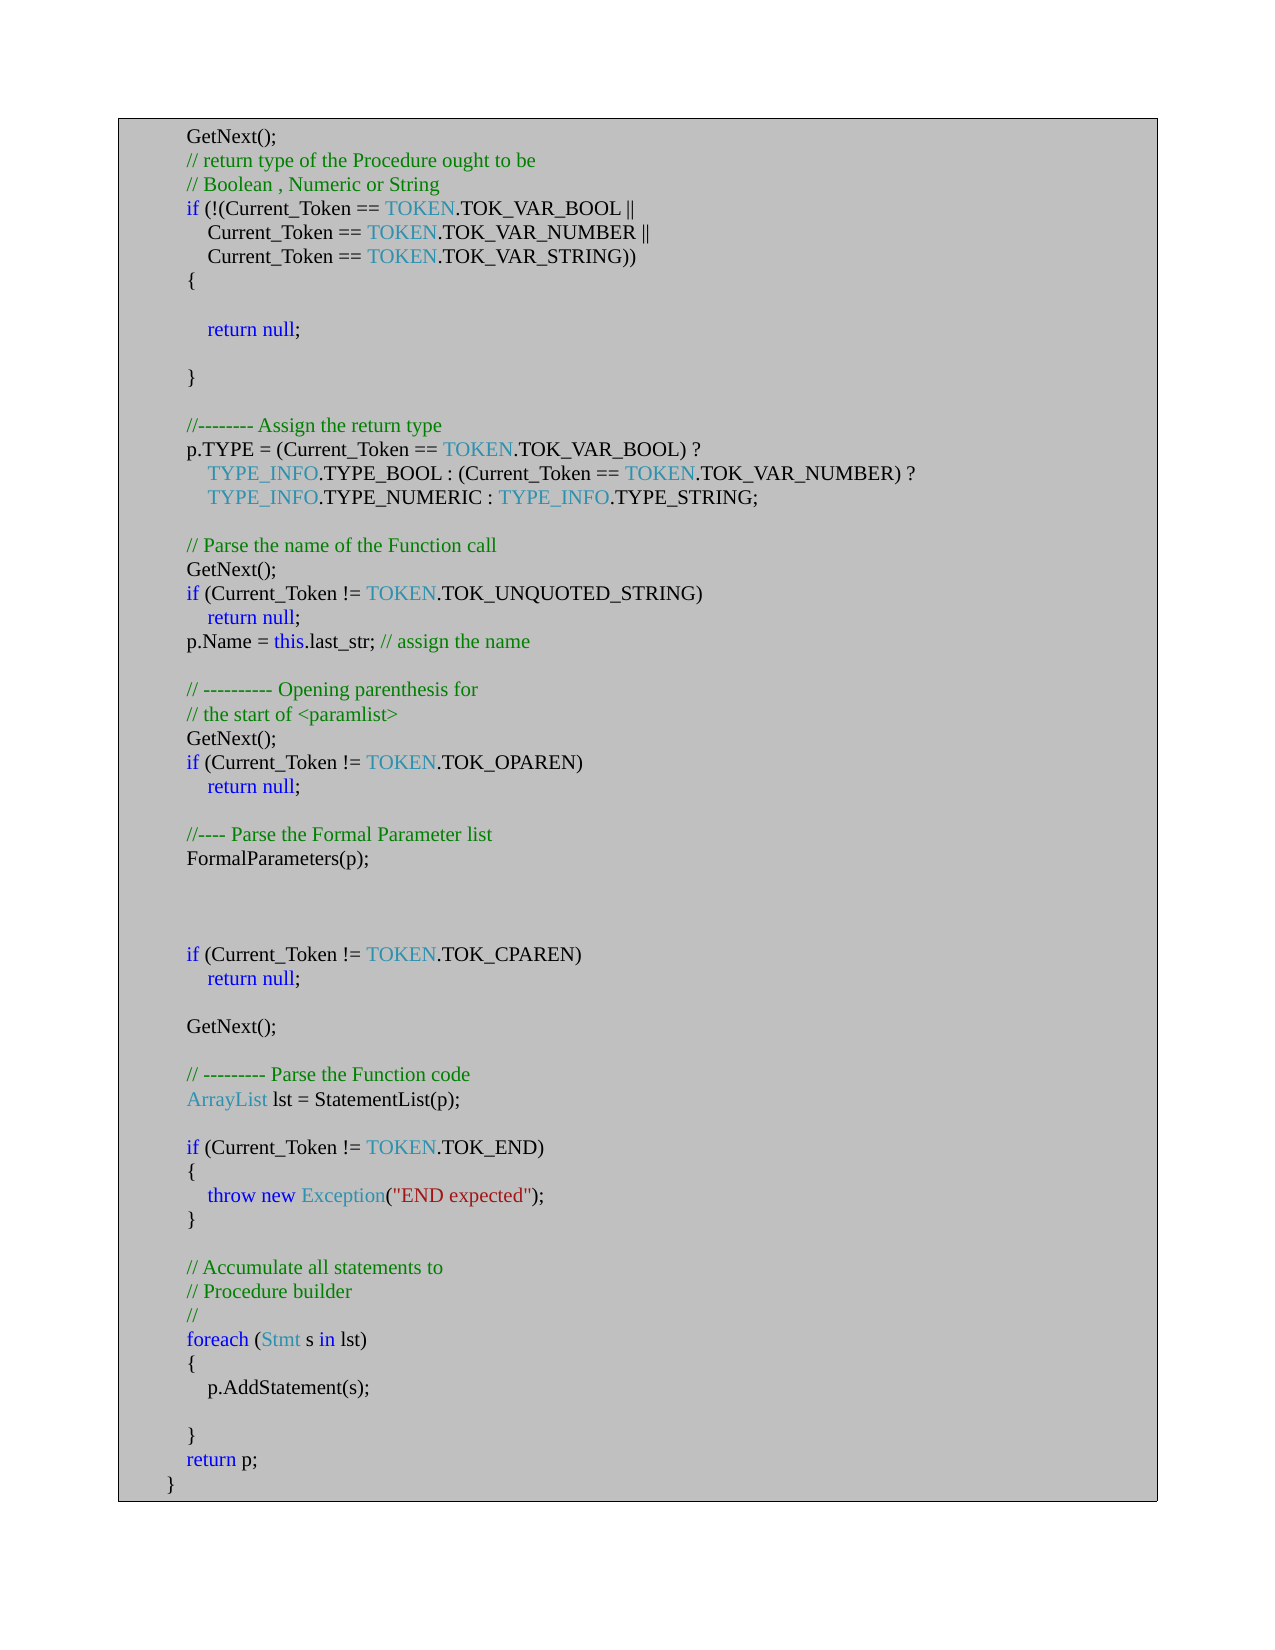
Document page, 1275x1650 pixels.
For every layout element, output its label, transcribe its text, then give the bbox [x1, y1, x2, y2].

table_header GetNext(); // return type of the Procedure ought to be // Boolean , Numeric or String if (!(Current_Token == TOKEN.TOK_VAR_BOOL || Current_Token == TOKEN.TOK_VAR_NUMBER || Current_Token == TOKEN.TOK_VAR_STRING)) { return null; } //-------- Assign the return type p.TYPE = (Current_Token == TOKEN.TOK_VAR_BOOL) ? TYPE_INFO.TYPE_BOOL : (Current_Token == TOKEN.TOK_VAR_NUMBER) ? TYPE_INFO.TYPE_NUMERIC : TYPE_INFO.TYPE_STRING; // Parse the name of the Function call GetNext(); if (Current_Token != TOKEN.TOK_UNQUOTED_STRING) return null; p.Name = this.last_str; // assign the name // ---------- Opening parenthesis for // the start of <paramlist> GetNext(); if (Current_Token != TOKEN.TOK_OPAREN) return null; //---- Parse the Formal Parameter list FormalParameters(p); if (Current_Token != TOKEN.TOK_CPAREN) return null; GetNext(); // --------- Parse the Function code ArrayList lst = StatementList(p); if (Current_Token != TOKEN.TOK_END) { throw new Exception("END expected"); } // Accumulate all statements to // Procedure builder // foreach (Stmt s in lst) { p.AddStatement(s); } return p; } [119, 119, 1157, 1501]
